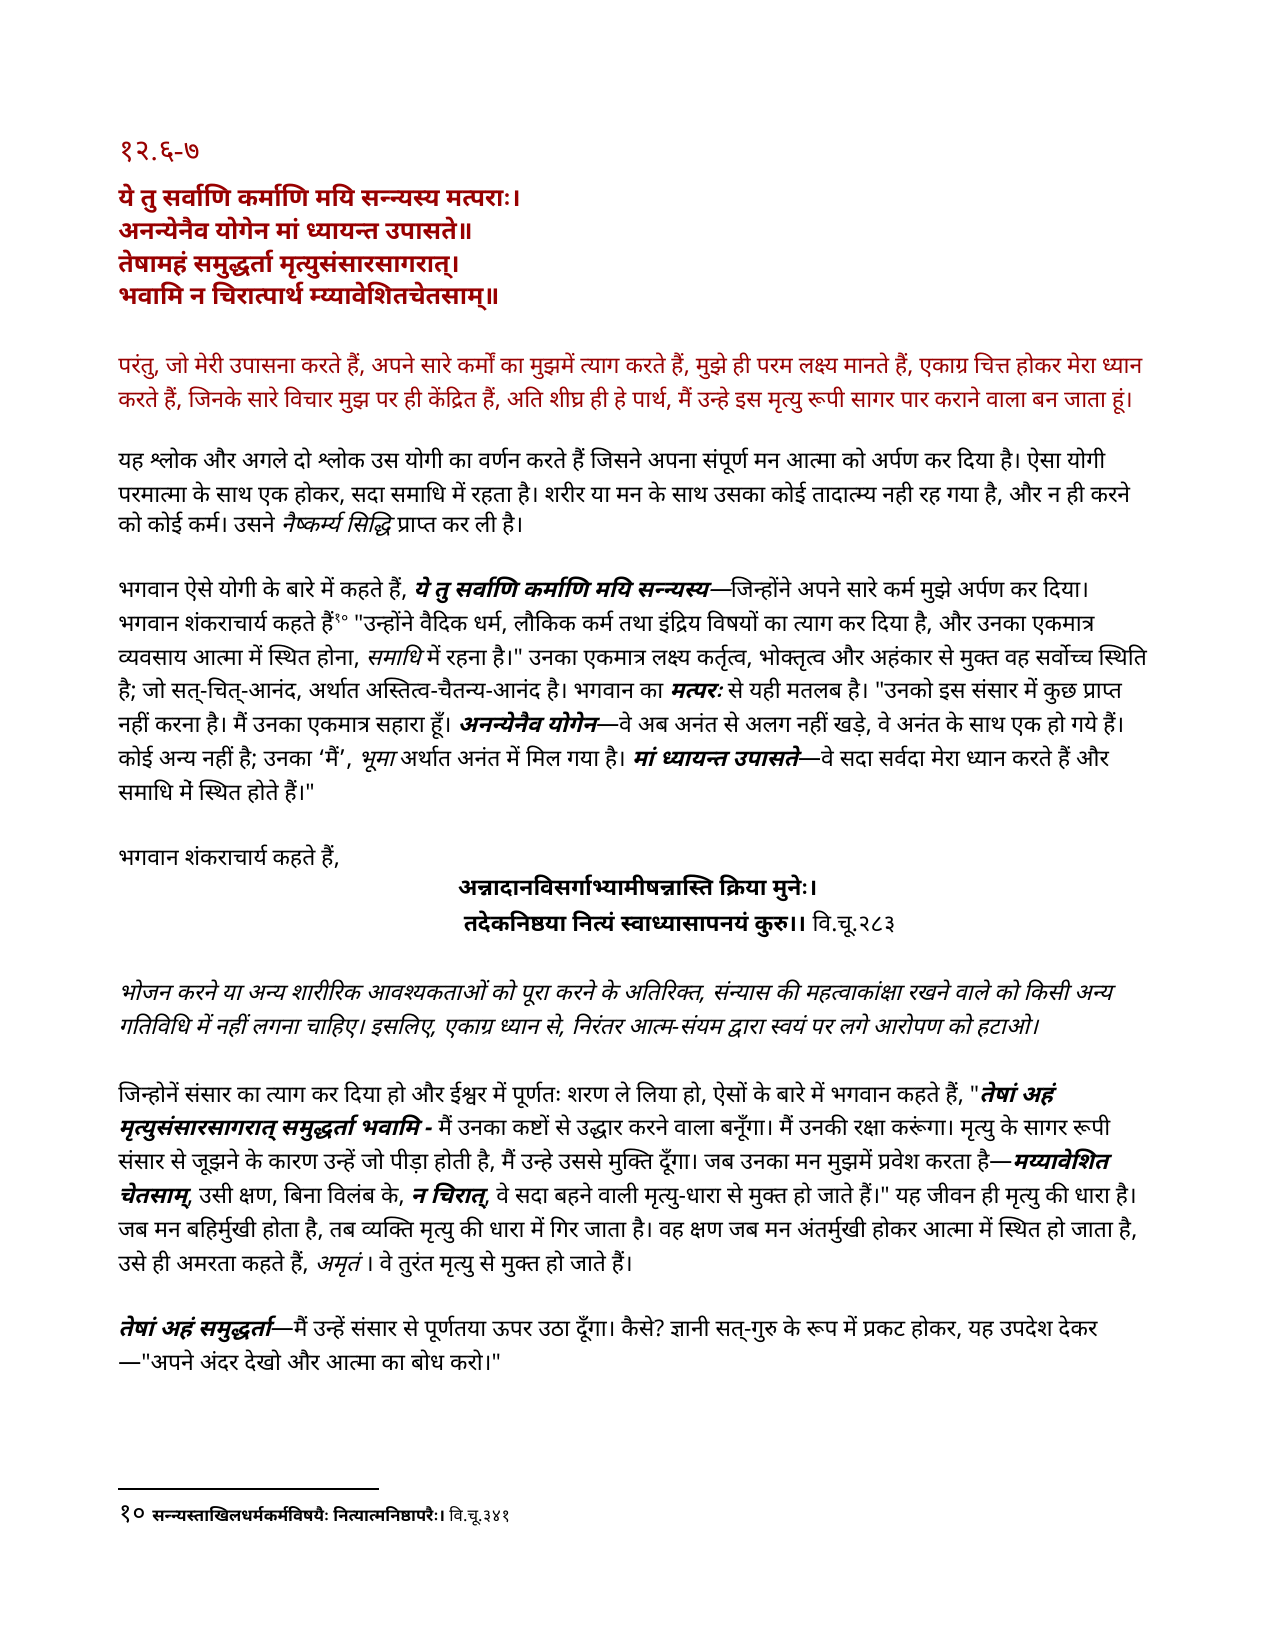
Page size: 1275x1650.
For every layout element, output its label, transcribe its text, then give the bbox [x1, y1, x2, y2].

text जिन्होनें संसार का त्याग कर दिया हो और ईश्वर में पूर्णतः शरण ले लिया हो, ऐसों के बारे में भगवान कहते हैं, "तेषां अहं मृत्युसंसारसागरात् समुद्धर्ता भवामि - मैं उनका कष्टों से उद्धार करने वाला बनूँगा। मैं उनकी रक्षा करूंगा। मृत्यु के सागर रूपी संसार से जूझने के कारण उन्हें जो पीड़ा होती है, मैं उन्हे उससे मुक्ति दूँगा। जब उनका मन मुझमें प्रवेश करता है—मय्यावेशित चेतसाम्, उसी क्षण, बिना विलंब के, न चिरात्, वे सदा बहने वाली मृत्यु-धारा से मुक्त हो जाते हैं।" यह जीवन ही मृत्यु की धारा है। जब मन बहिर्मुखी होता है, तब व्यक्ति मृत्यु की धारा में गिर जाता है। वह क्षण जब मन अंतर्मुखी होकर आत्मा में स्थित हो जाता है, उसे ही अमरता कहते हैं, अमृतं । वे तुरंत मृत्यु से मुक्त हो जाते हैं। [118, 1077, 1157, 1281]
text सन्न्यस्ताखिलधर्मकर्मविषयैः नित्यात्मनिष्ठापरैः। वि.चू.३४१ [118, 1495, 1157, 1532]
text भगवान शंकराचार्य कहते हैं "उन्होंने वैदिक धर्म, लौकिक कर्म तथा इंद्रिय विषयों का त्याग कर दिया है, और उनका एकमात्र व्यवसाय आत्मा में स्थित होना, समाधि में रहना है।" उनका एकमात्र लक्ष्य कर्तृत्व, भोक्तृत्व और अहंकार से मुक्त वह सर्वोच्च स्थिति है; जो सत्-चित्-आनंद, अर्थात अस्तित्व-चैतन्य-आनंद है। भगवान का मत्परः से यही मतलब है। "उनको इस संसार में कुछ प्राप्त नहीं करना है। मैं उनका एकमात्र सहारा हूँ। अनन्येनैव योगेन—वे अब अनंत से अलग नहीं खड़े, वे अनंत के साथ एक हो गये हैं। कोई अन्य नहीं है; उनका ‘मैं’, भूमा अर्थात अनंत में मिल गया है। मां ध्यायन्त उपासते—वे सदा सर्वदा मेरा ध्यान करते हैं और समाधि में‌ स्थित होते हैं।" [118, 607, 1157, 810]
text यह श्लोक और अगले दो श्लोक उस योगी का वर्णन करते हैं जिसने अपना संपूर्ण मन आत्मा को अर्पण कर दिया है। ऐसा योगी परमात्मा के साथ एक होकर, सदा समाधि में रहता है। शरीर या मन के साथ उसका कोई तादात्म्य नही रह गया है, और न ही करने को कोई कर्म। उसने नैष्कर्म्य सिद्धि प्राप्त कर ली है। [118, 448, 1157, 541]
text अनन्येनैव योगेन मां ध्यायन्त उपासते॥ [118, 217, 1157, 249]
subtitle १२.६-७ [118, 133, 1157, 172]
text अन्नादानविसर्गाभ्यामीषन्नास्ति क्रिया मुनेः। [118, 875, 1157, 905]
text भवामि न चिरात्पार्थ म्य्यावेशितचेतसाम्॥ [118, 282, 1157, 315]
text भोजन करने या अन्य शारीरिक आवश्यकताओं को पूरा करने के अतिरिक्त, संन्यास की महत्वाकांक्षा रखने वाले को किसी अन्य गतिविधि में नहीं लगना चाहिए। इसलिए, एकाग्र ध्यान से, निरंतर आत्म-संयम द्वारा स्वयं पर लगे आरोपण को हटाओ। [118, 976, 1157, 1043]
text भगवान ऐसे योगी के बारे में कहते हैं, ये तु सर्वाणि कर्माणि मयि सन्न्यस्य—जिन्होंने अपने सारे कर्म मुझे अर्पण कर दिया। [118, 573, 1157, 607]
text तदेकनिष्ठया नित्यं स्वाध्यासापनयं कुरु।। वि.चू.२८३ [418, 905, 1157, 942]
text ये तु सर्वाणि कर्माणि मयि सन्न्यस्य मत्पराः। [118, 184, 1157, 217]
text परंतु, जो मेरी उपासना करते हैं, अपने सारे कर्मों का मुझमें त्याग करते हैं, मुझे ही परम लक्ष्य मानते हैं, एकाग्र चित्त होकर मेरा ध्यान करते हैं, जिनके सारे विचार मुझ पर ही केंद्रित हैं, अति शीघ्र ही हे पार्थ, मैं उन्हे इस मृत्यु रूपी सागर पार कराने वाला बन जाता हूं। [118, 349, 1157, 417]
text तेषां अहं समुद्धर्ता—मैं उन्हें संसार से पूर्णतया ऊपर उठा दूँगा। कैसे? ज्ञानी सत्-गुरु के रूप में प्रकट होकर, यह उपदेश देकर—"अपने अंदर देखो और आत्मा का बोध करो।" [118, 1312, 1157, 1379]
text भगवान शंकराचार्य कहते हैं, [118, 841, 1157, 875]
text तेषामहं समुद्धर्ता मृत्युसंसारसागरात्। [118, 249, 1157, 282]
